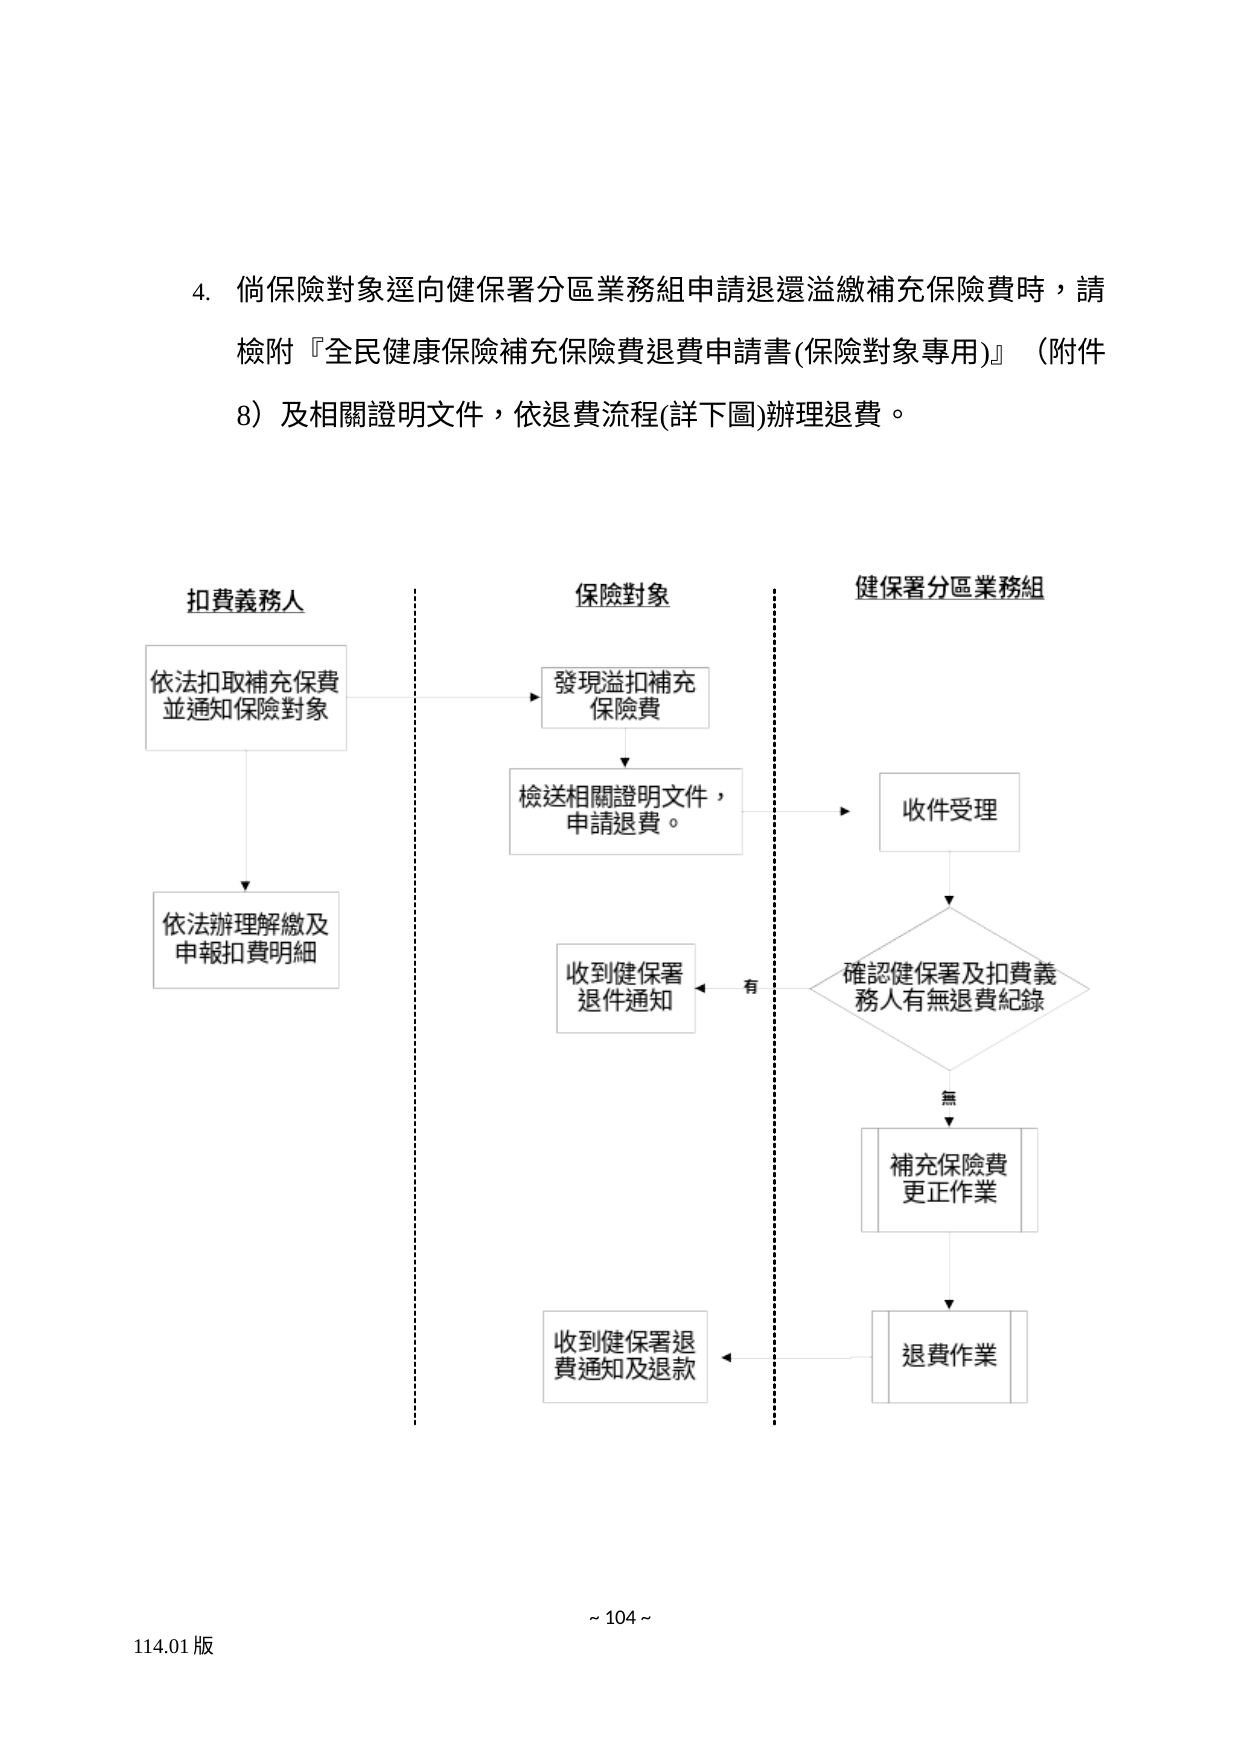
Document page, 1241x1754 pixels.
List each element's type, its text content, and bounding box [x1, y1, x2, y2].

list 倘保險對象逕向健保署分區業務組申請退還溢繳補充保險費時，請檢附『全民健康保險補充保險費退費申請書(保險對象專用)』（附件8）及相關證明文件，依退費流程(詳下圖)辦理退費。 [192, 246, 1107, 433]
